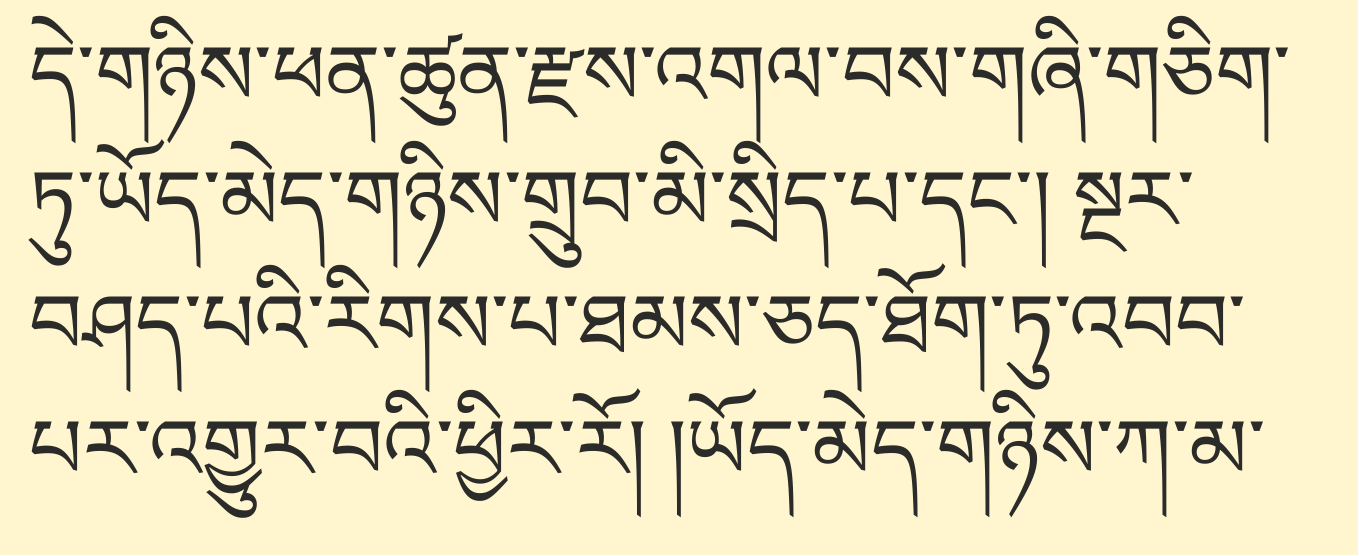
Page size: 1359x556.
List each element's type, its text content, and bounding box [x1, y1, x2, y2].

text དེ་གཉིས་ཕན་ཚུན་རྫས་འགལ་བས་གཞི་གཅིག་ཏུ་ཡོད་མེད་གཉིས་གྲུབ་མི་སྲིད་པ་དང་། སྔར་བཤད་པའི་རིགས་པ་ཐམས་ཅད་ཐོག་ཏུ་འབབ་པར་འགྱུར་བའི་ཕྱིར་རོ། །ཡོད་མེད་གཉིས་ཀ་མ་ [29, 29, 1346, 513]
